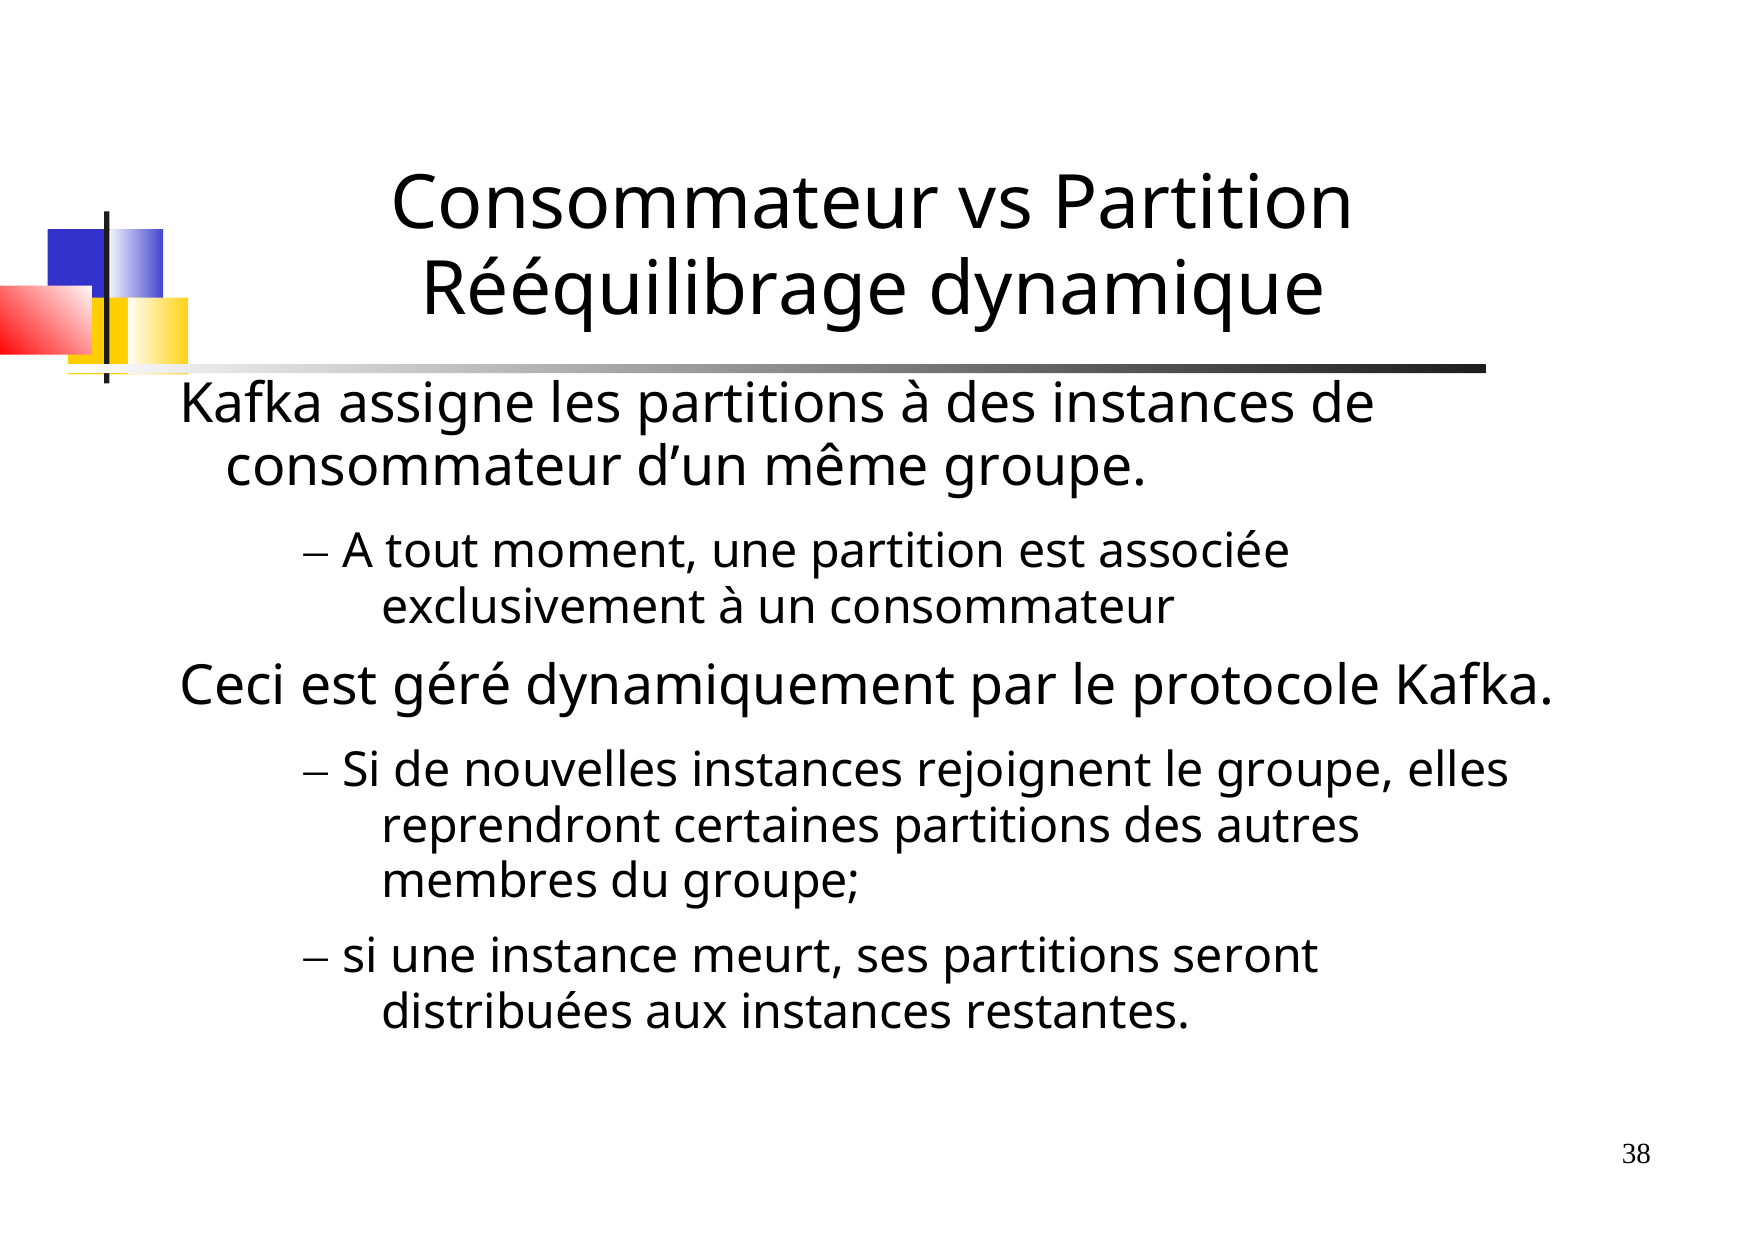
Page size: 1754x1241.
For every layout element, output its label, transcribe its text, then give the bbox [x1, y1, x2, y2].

list Kafka assigne les partitions à des instances de consommateur d’un même groupe. A tout moment, une partition est associée exclusivement à un consommateur Ceci est géré dynamiquement par le protocole Kafka. Si de nouvelles instances rejoignent le groupe, elles reprendront certaines partitions des autres membres du groupe; si une instance meurt, ses partitions seront distribuées aux instances restantes. [179, 371, 1567, 1091]
title Consommateur vs Partition Rééquilibrage dynamique [179, 139, 1567, 351]
